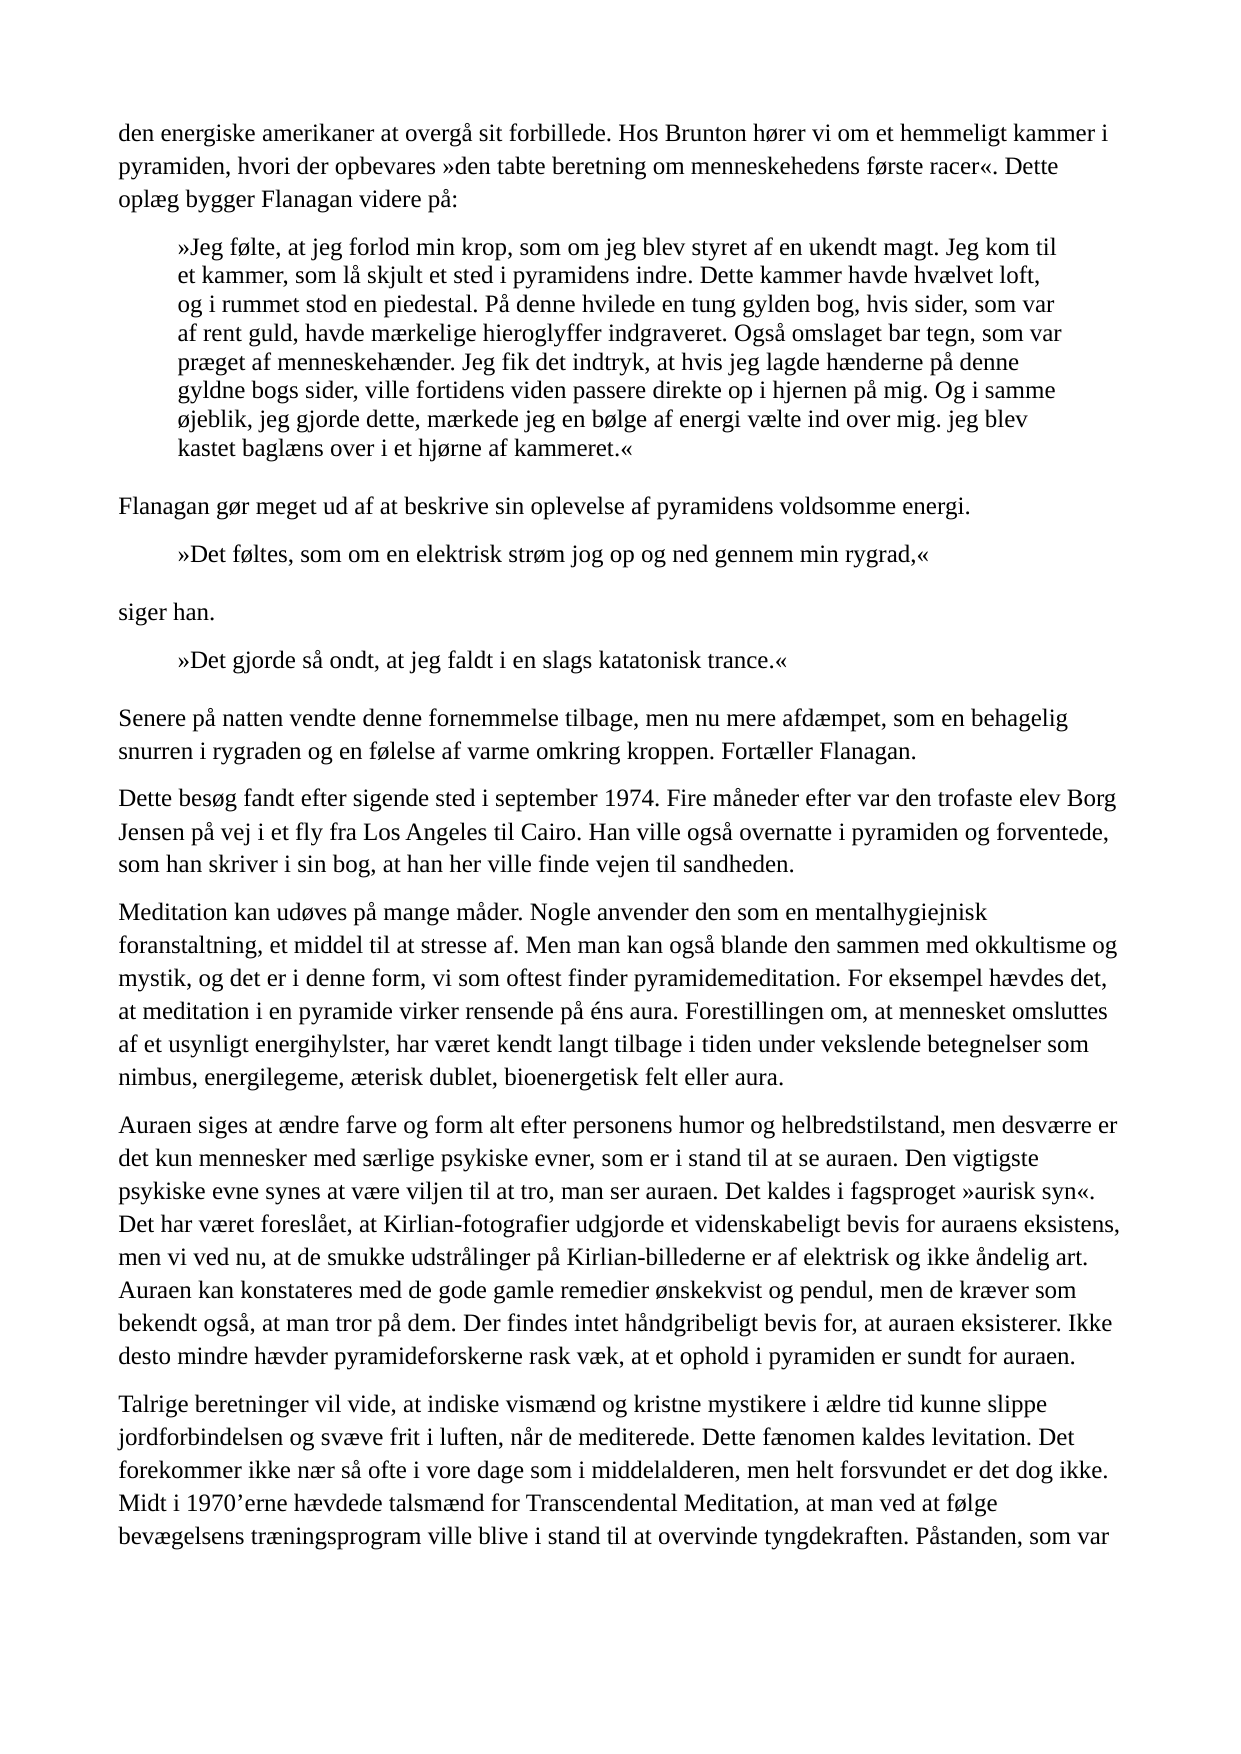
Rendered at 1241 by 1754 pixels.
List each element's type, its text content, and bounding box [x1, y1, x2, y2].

text den energiske amerikaner at overgå sit forbillede. Hos Brunton hører vi om et hemmeligt kammer i pyramiden, hvori der opbevares »den tabte beretning om menneskehedens første racer«. Dette oplæg bygger Flanagan videre på: [118, 118, 1122, 213]
text »Jeg følte, at jeg forlod min krop, som om jeg blev styret af en ukendt magt. Jeg kom til et kammer, som lå skjult et sted i pyramidens indre. Dette kammer havde hvælvet loft, og i rummet stod en piedestal. På denne hvilede en tung gylden bog, hvis sider, som var af rent guld, havde mærkelige hieroglyffer indgraveret. Også omslaget bar tegn, som var præget af menneskehænder. Jeg fik det indtryk, at hvis jeg lagde hænderne på denne gyldne bogs sider, ville fortidens viden passere direkte op i hjernen på mig. Og i samme øjeblik, jeg gjorde dette, mærkede jeg en bølge af energi vælte ind over mig. jeg blev kastet baglæns over i et hjørne af kammeret.« [177, 232, 1063, 462]
text Talrige beretninger vil vide, at indiske vismænd og kristne mystikere i ældre tid kunne slippe jordforbindelsen og svæve frit i luften, når de mediterede. Dette fænomen kaldes levitation. Det forekommer ikke nær så ofte i vore dage som i middelalderen, men helt forsvundet er det dog ikke. Midt i 1970’erne hævdede talsmænd for Transcendental Meditation, at man ved at følge bevægelsens træningsprogram ville blive i stand til at overvinde tyngdekraften. Påstanden, som var [118, 1389, 1122, 1549]
text Meditation kan udøves på mange måder. Nogle anvender den som en mentalhygiejnisk foranstaltning, et middel til at stresse af. Men man kan også blande den sammen med okkultisme og mystik, og det er i denne form, vi som oftest finder pyramidemeditation. For eksempel hævdes det, at meditation i en pyramide virker rensende på éns aura. Forestillingen om, at mennesket omsluttes af et usynligt energihylster, har været kendt langt tilbage i tiden under vekslende betegnelser som nimbus, energilegeme, æterisk dublet, bioenergetisk felt eller aura. [118, 897, 1122, 1091]
text »Det føltes, som om en elektrisk strøm jog op og ned gennem min rygrad,« [177, 539, 1063, 568]
text Auraen siges at ændre farve og form alt efter personens humor og helbredstilstand, men desværre er det kun mennesker med særlige psykiske evner, som er i stand til at se auraen. Den vigtigste psykiske evne synes at være viljen til at tro, man ser auraen. Det kaldes i fagsproget »aurisk syn«. Det har været foreslået, at Kirlian-fotografier udgjorde et videnskabeligt bevis for auraens eksistens, men vi ved nu, at de smukke udstrålinger på Kirlian-billederne er af elektrisk og ikke åndelig art. Auraen kan konstateres med de gode gamle remedier ønskekvist og pendul, men de kræver som bekendt også, at man tror på dem. Der findes intet håndgribeligt bevis for, at auraen eksisterer. Ikke desto mindre hævder pyramideforskerne rask væk, at et ophold i pyramiden er sundt for auraen. [118, 1110, 1122, 1370]
text siger han. [118, 597, 1122, 626]
text Dette besøg fandt efter sigende sted i september 1974. Fire måneder efter var den trofaste elev Borg Jensen på vej i et fly fra Los Angeles til Cairo. Han ville også overnatte i pyramiden og forventede, som han skriver i sin bog, at han her ville finde vejen til sandheden. [118, 783, 1122, 878]
text »Det gjorde så ondt, at jeg faldt i en slags katatonisk trance.« [177, 645, 1063, 673]
text Flanagan gør meget ud af at beskrive sin oplevelse af pyramidens voldsomme energi. [118, 491, 1122, 520]
text Senere på natten vendte denne fornemmelse tilbage, men nu mere afdæmpet, som en behagelig snurren i rygraden og en følelse af varme omkring kroppen. Fortæller Flanagan. [118, 703, 1122, 765]
